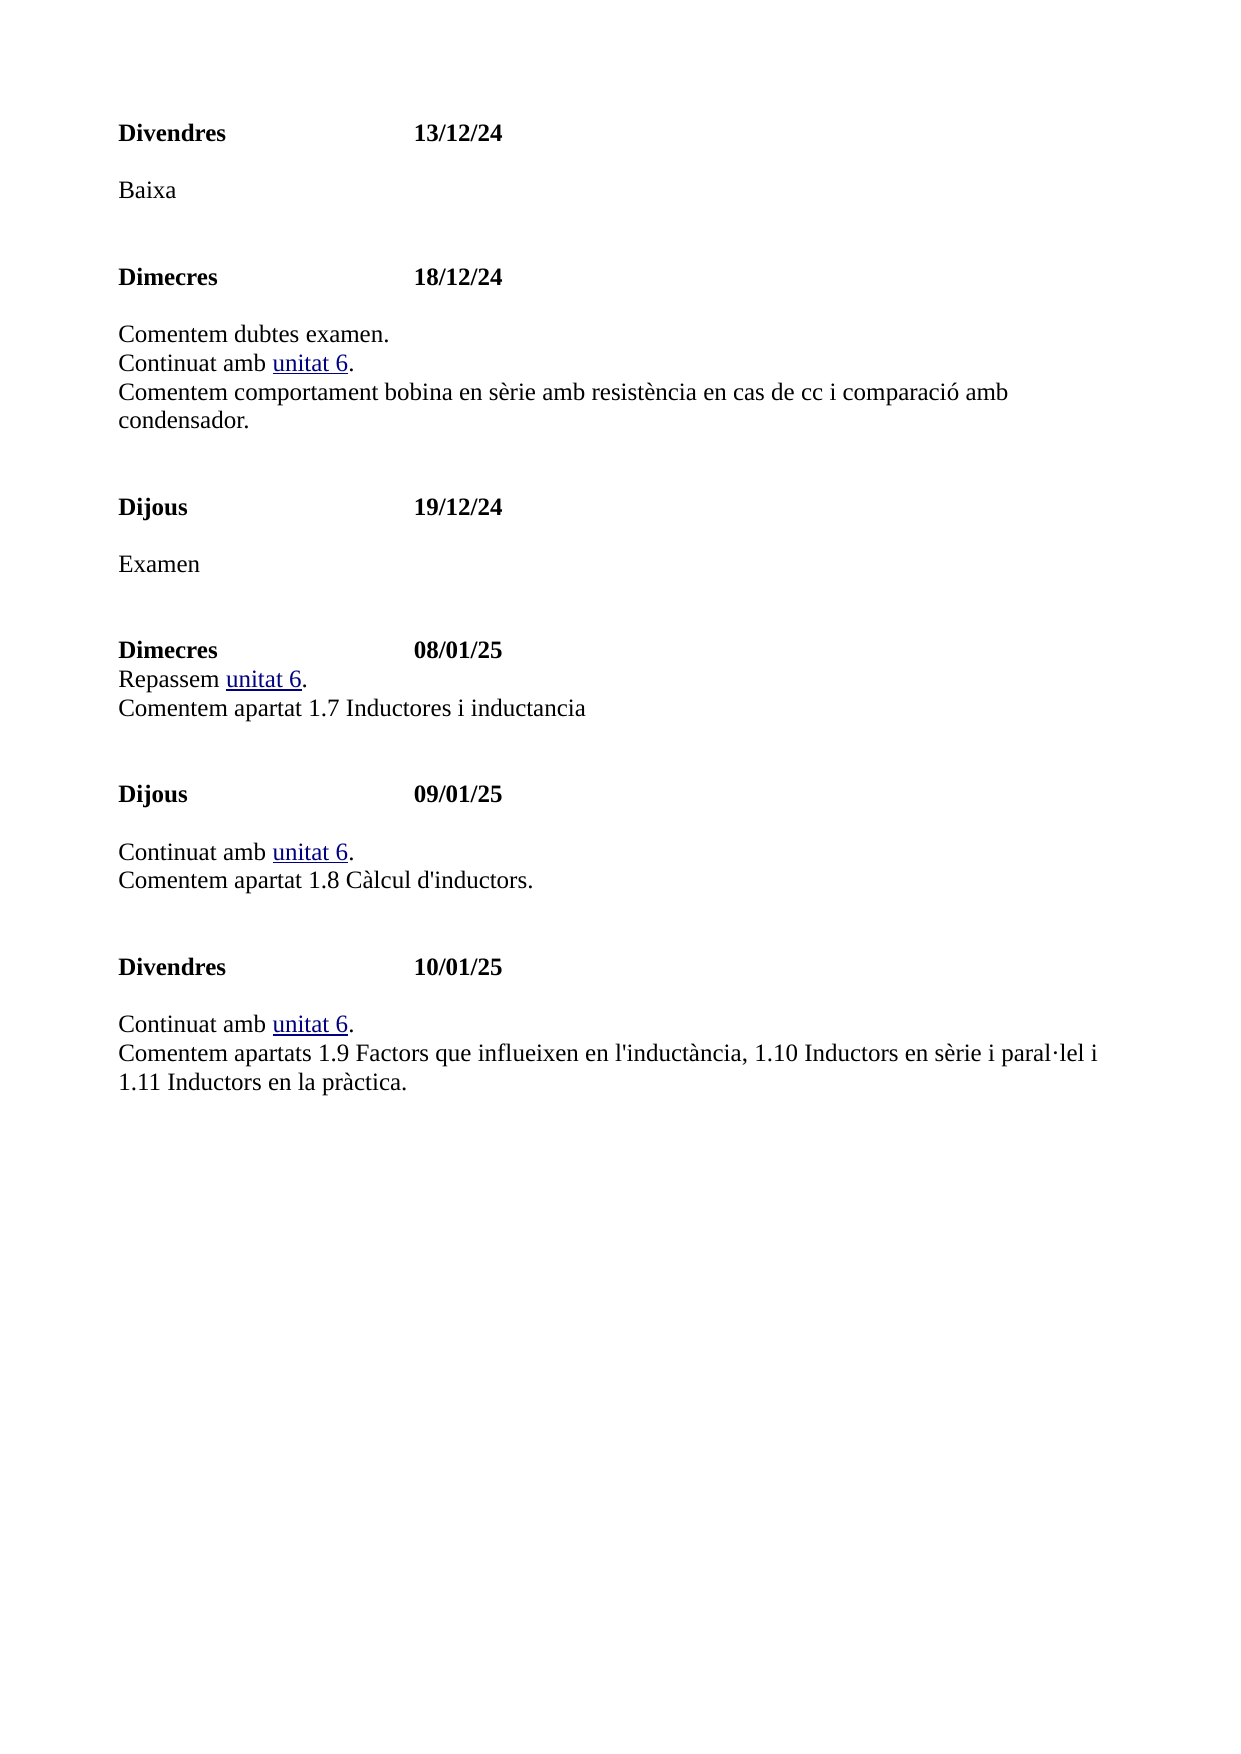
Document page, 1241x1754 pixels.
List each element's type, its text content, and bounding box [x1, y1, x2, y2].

text Repassem unitat 6. [118, 664, 1122, 693]
text Comentem apartat 1.8 Càlcul d'inductors. [118, 866, 1122, 894]
text Dijous 19/12/24 [118, 492, 1122, 521]
text Comentem comportament bobina en sèrie amb resistència en cas de cc i comparació amb condensador. [118, 377, 1122, 434]
text Examen [118, 549, 1122, 578]
text Comentem dubtes examen. [118, 319, 1122, 348]
text Baixa [118, 176, 1122, 204]
text Dimecres 08/01/25 [118, 636, 1122, 664]
text Dijous 09/01/25 [118, 779, 1122, 808]
text Comentem apartats 1.9 Factors que influeixen en l'inductància, 1.10 Inductors en sèrie i paral·lel i 1.11 Inductors en la pràctica. [118, 1038, 1122, 1096]
text Dimecres 18/12/24 [118, 262, 1122, 291]
text Divendres 10/01/25 [118, 952, 1122, 981]
text Continuat amb unitat 6. [118, 1009, 1122, 1038]
text Comentem apartat 1.7 Inductores i inductancia [118, 693, 1122, 722]
text Divendres 13/12/24 [118, 118, 1122, 147]
text Continuat amb unitat 6. [118, 837, 1122, 866]
text Continuat amb unitat 6. [118, 348, 1122, 377]
